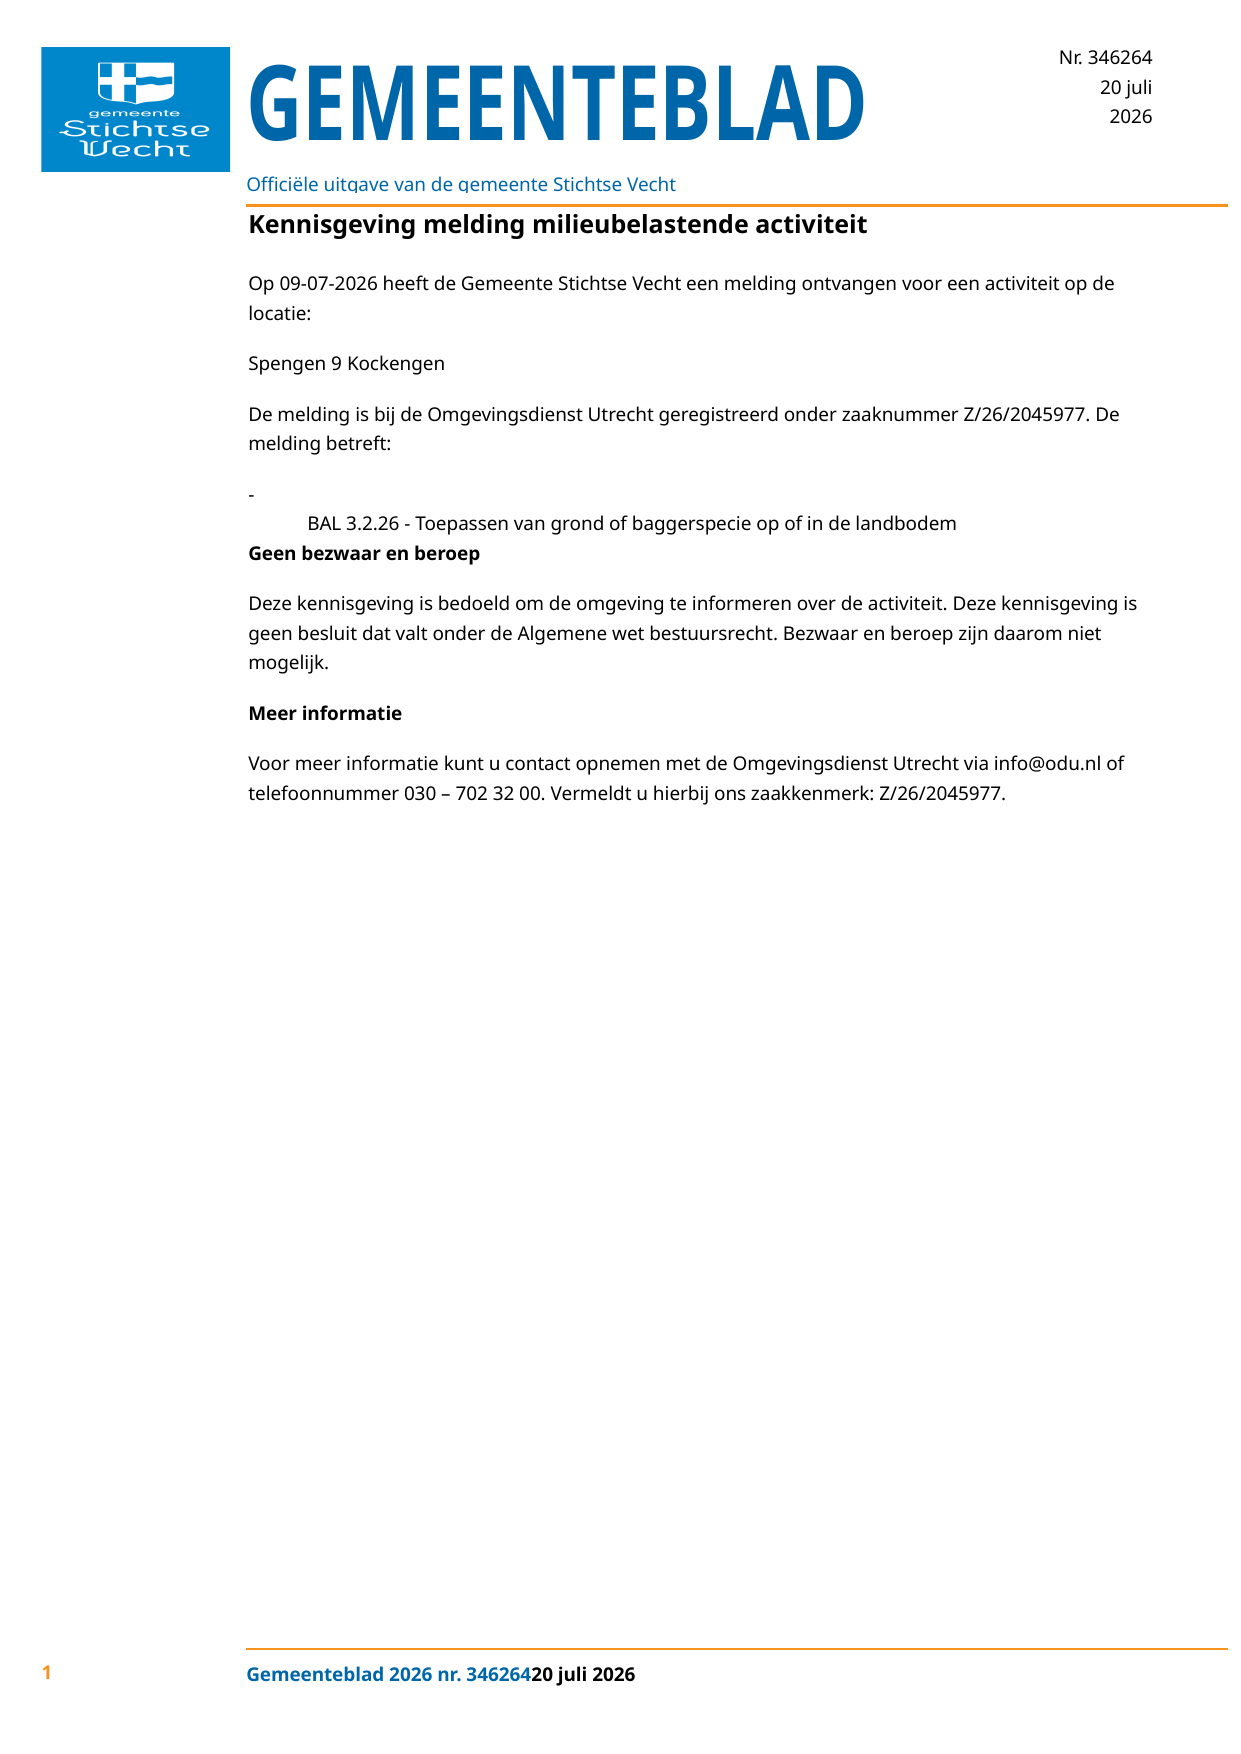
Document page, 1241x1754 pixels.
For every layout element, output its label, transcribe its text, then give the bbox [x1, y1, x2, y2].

text Voor meer informatie kunt u contact opnemen met de Omgevingsdienst Utrecht via info@odu.nl of telefoonnummer 030 – 702 32 00. Vermeldt u hierbij ons zaakkenmerk: Z/26/2045977. [248, 750, 1152, 806]
text Meer informatie [248, 700, 1152, 726]
text Spengen 9 Kockengen [248, 350, 1152, 376]
text Kennisgeving melding milieubelastende activiteit [248, 207, 1152, 241]
text Deze kennisgeving is bedoeld om de omgeving te informeren over de activiteit. Deze kennisgeving is geen besluit dat valt onder de Algemene wet bestuursrecht. Bezwaar en beroep zijn daarom niet mogelijk. [248, 590, 1152, 675]
picture [99, 63, 135, 101]
text Geen bezwaar en beroep [248, 540, 1152, 566]
list BAL 3.2.26 - Toepassen van grond of baggerspecie op of in de landbodem [248, 510, 1152, 536]
text Op 09-07-2026 heeft de Gemeente Stichtse Vecht een melding ontvangen voor een activiteit op de locatie: [248, 270, 1152, 326]
text De melding is bij de Omgevingsdienst Utrecht geregistreerd onder zaaknummer Z/26/2045977. De melding betreft: [248, 401, 1152, 456]
picture [137, 63, 174, 103]
